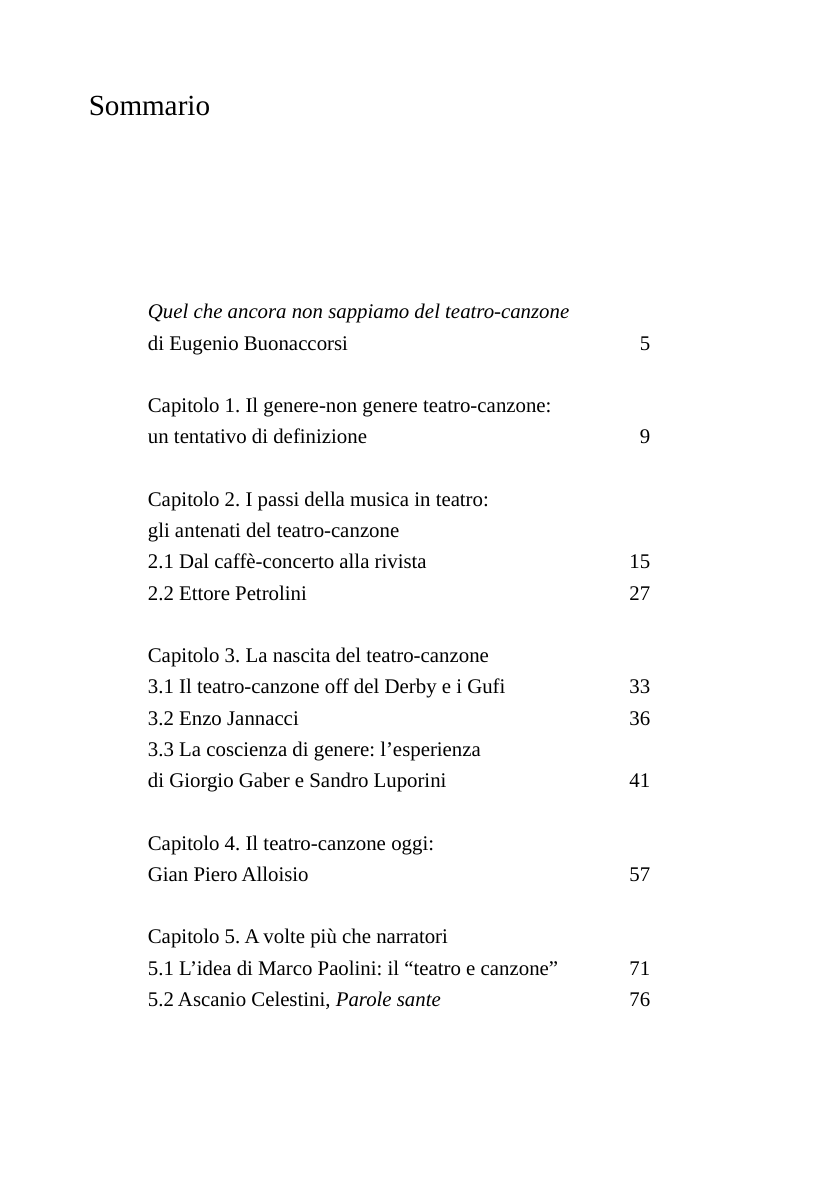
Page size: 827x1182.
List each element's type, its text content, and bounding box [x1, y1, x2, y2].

text Capitolo 3. La nascita del teatro-canzone [88, 643, 738, 667]
text Capitolo 1. Il genere-non genere teatro-canzone: [88, 393, 738, 417]
text Gian Piero Alloisio 57 [88, 862, 738, 886]
text 2.2 Ettore Petrolini 27 [88, 581, 738, 604]
text gli antenati del teatro-canzone [88, 518, 738, 542]
subtitle Sommario [88, 88, 738, 122]
text un tentativo di definizione 9 [88, 424, 738, 448]
text 5.2 Ascanio Celestini, Parole sante 76 [88, 987, 738, 1011]
text 5.1 L’idea di Marco Paolini: il “teatro e canzone” 71 [88, 956, 738, 979]
text Capitolo 4. Il teatro-canzone oggi: [88, 831, 738, 854]
text di Giorgio Gaber e Sandro Luporini 41 [88, 768, 738, 792]
text di Eugenio Buonaccorsi 5 [88, 331, 738, 354]
text Capitolo 5. A volte più che narratori [88, 924, 738, 948]
text Quel che ancora non sappiamo del teatro-canzone [88, 299, 738, 323]
text Capitolo 2. I passi della musica in teatro: [88, 487, 738, 511]
text 3.1 Il teatro-canzone off del Derby e i Gufi 33 [88, 674, 738, 698]
text 3.2 Enzo Jannacci 36 [88, 706, 738, 729]
text 3.3 La coscienza di genere: l’esperienza [88, 737, 738, 761]
text 2.1 Dal caffè-concerto alla rivista 15 [88, 549, 738, 573]
